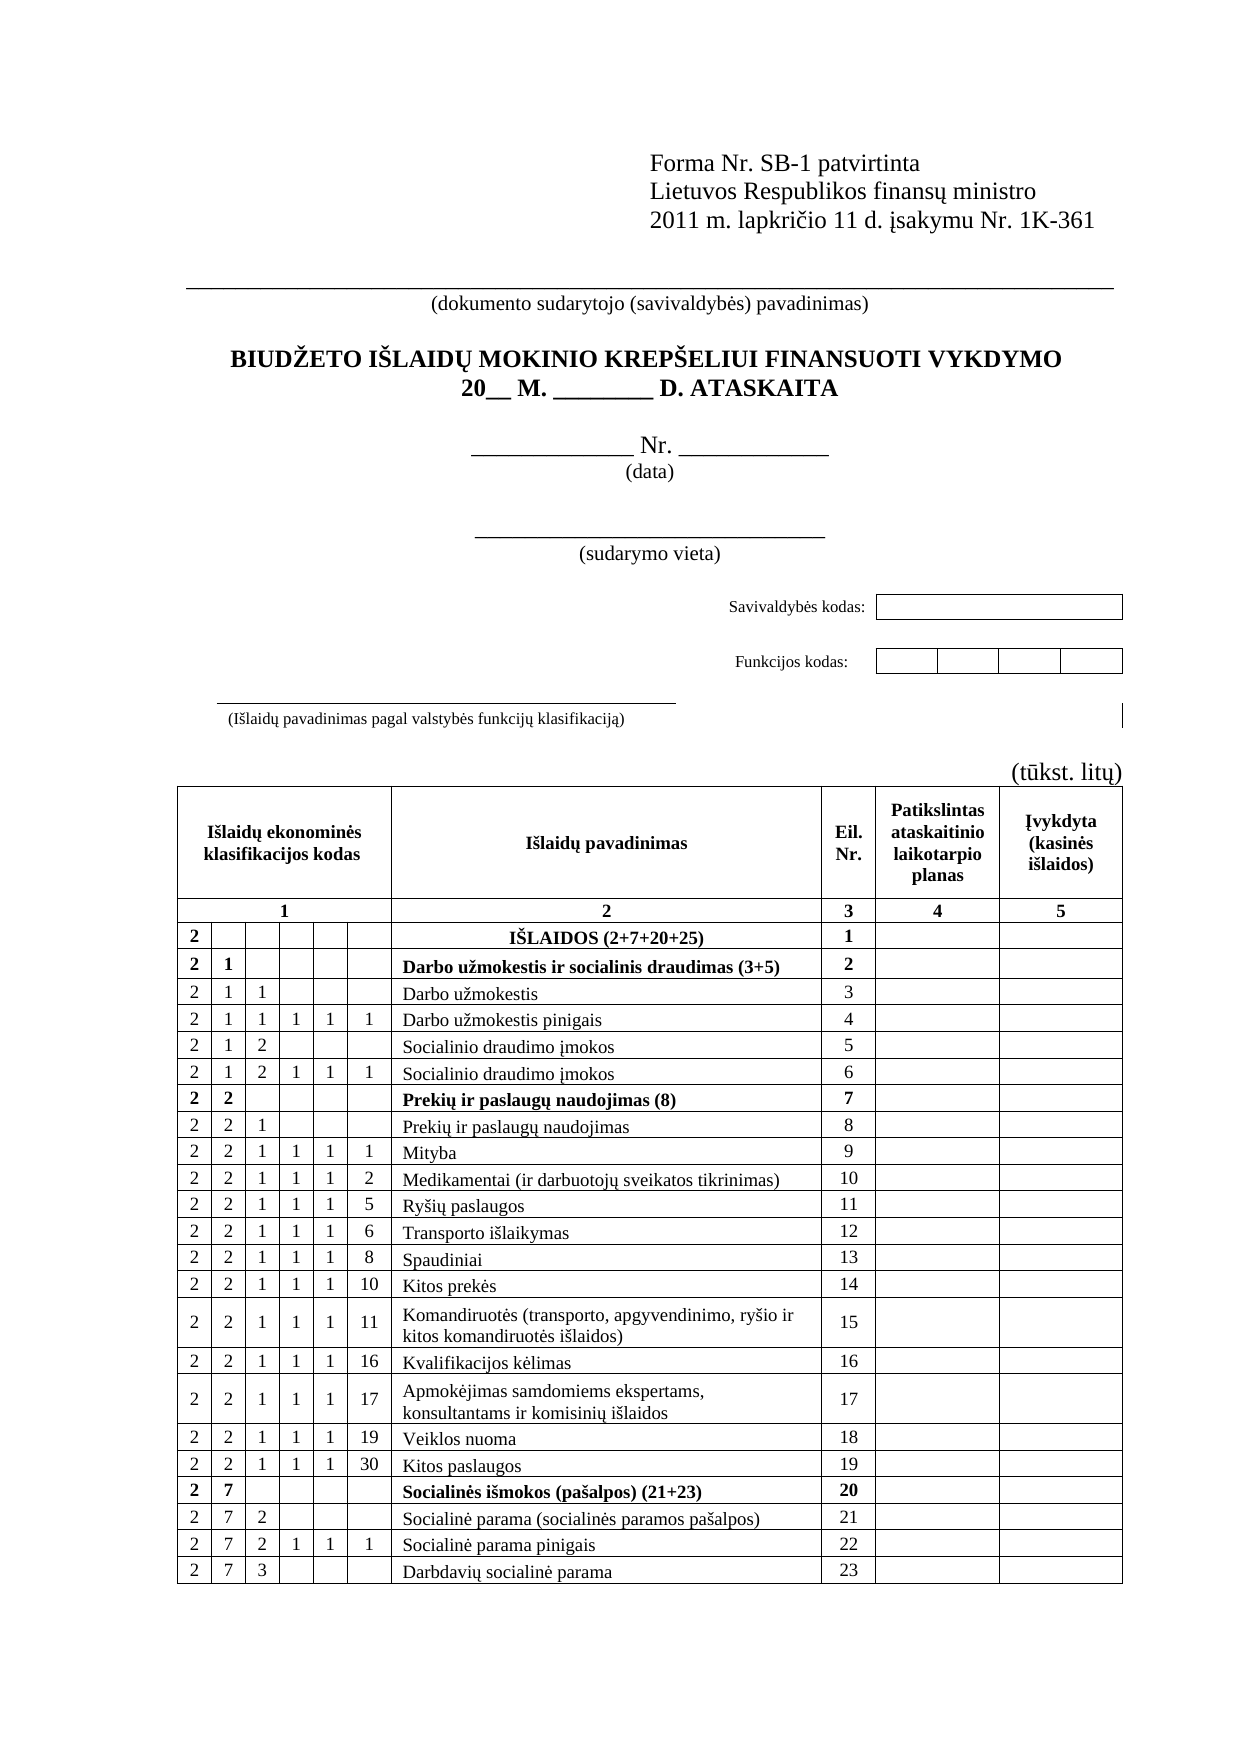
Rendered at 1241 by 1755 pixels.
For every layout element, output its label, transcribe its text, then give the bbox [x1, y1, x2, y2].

table_cell [1000, 1085, 1122, 1111]
table_cell 13 [822, 1245, 875, 1270]
table_cell 2 [178, 979, 211, 1004]
table_cell 1 [314, 1348, 347, 1373]
table_cell 2 [178, 1032, 211, 1057]
table_cell 23 [822, 1557, 875, 1582]
text ____________________________ [177, 512, 1122, 541]
table_cell 2 [178, 1112, 211, 1137]
table_cell 1 [314, 1218, 347, 1243]
table_cell 2 [212, 1191, 245, 1217]
table_cell 1 [280, 1424, 313, 1450]
table_cell 3 [246, 1557, 279, 1582]
table_cell Kitos prekės [392, 1271, 821, 1297]
table_cell 2 [178, 923, 211, 948]
table_cell [246, 949, 279, 978]
table_cell Mityba [392, 1138, 821, 1164]
table_cell [314, 1504, 347, 1529]
table_cell 9 [822, 1138, 875, 1164]
table_cell [876, 1530, 999, 1556]
table_cell 8 [822, 1112, 875, 1137]
table_cell 18 [822, 1424, 875, 1450]
table_cell 1 [280, 1165, 313, 1190]
table_cell Medikamentai (ir darbuotojų sveikatos tikrinimas) [392, 1165, 821, 1190]
table_cell 1 [314, 1165, 347, 1190]
table_cell [876, 1245, 999, 1270]
table_cell 2 [246, 1504, 279, 1529]
table_cell 10 [822, 1165, 875, 1190]
table_cell 1 [246, 1298, 279, 1347]
text BIUDŽETO IŠLAIDŲ MOKINIO KREPŠELIUI FINANSUOTI VYKDYMO 20__ M. ________ D. ATASKAITA [177, 344, 1122, 402]
table_cell 1 [280, 1191, 313, 1217]
table_cell 1 [280, 1530, 313, 1556]
table_cell 1 [212, 949, 245, 978]
table_cell [280, 1477, 313, 1503]
table_cell 2 [178, 1504, 211, 1529]
table_cell Darbo užmokestis pinigais [392, 1005, 821, 1031]
table_cell 2 [178, 1424, 211, 1450]
table_header [177, 648, 206, 673]
table_cell [212, 923, 245, 948]
table_cell 11 [348, 1298, 391, 1347]
table_cell [314, 1032, 347, 1057]
table_cell 1 [280, 1005, 313, 1031]
table_cell Kvalifikacijos kėlimas [392, 1348, 821, 1373]
table_cell [348, 1477, 391, 1503]
table_cell [876, 1424, 999, 1450]
table_cell [280, 1557, 313, 1582]
table_cell Apmokėjimas samdomiems ekspertams, konsultantams ir komisinių išlaidos [392, 1374, 821, 1423]
table_cell 1 [246, 1138, 279, 1164]
table_cell 1 [280, 1245, 313, 1270]
table_cell [280, 1085, 313, 1111]
table_cell 2 [178, 949, 211, 978]
table_cell Veiklos nuoma [392, 1424, 821, 1450]
table_header [177, 594, 277, 618]
table_cell 30 [348, 1451, 391, 1476]
table_header [877, 649, 937, 673]
table_cell [1000, 1530, 1122, 1556]
table_cell 20 [822, 1477, 875, 1503]
table_cell 2 [178, 1374, 211, 1423]
table_cell 2 [212, 1374, 245, 1423]
table_cell 2 [178, 1059, 211, 1084]
table_cell [876, 1451, 999, 1476]
table_cell 2 [212, 1218, 245, 1243]
table_cell 11 [822, 1191, 875, 1217]
table_cell [314, 1085, 347, 1111]
table_cell Socialinio draudimo įmokos [392, 1032, 821, 1057]
table_cell [314, 1477, 347, 1503]
table_cell [348, 949, 391, 978]
table_cell 3 [822, 899, 875, 922]
table_cell [1000, 1165, 1122, 1190]
table_cell 1 [246, 1112, 279, 1137]
table_cell 6 [348, 1218, 391, 1243]
table_cell 2 [178, 1530, 211, 1556]
table_cell 1 [348, 1059, 391, 1084]
table_cell Darbo užmokestis ir socialinis draudimas (3+5) [392, 949, 821, 978]
table_cell 1 [246, 1191, 279, 1217]
table_cell [1000, 923, 1122, 948]
table_cell 5 [1000, 899, 1122, 922]
table_cell 1 [314, 1530, 347, 1556]
table_cell 1 [246, 1271, 279, 1297]
table_cell [314, 979, 347, 1004]
table_cell 1 [314, 1298, 347, 1347]
table_cell 7 [212, 1530, 245, 1556]
table_cell 1 [314, 1191, 347, 1217]
table_cell Komandiruotės (transporto, apgyvendinimo, ryšio ir kitos komandiruotės išlaidos) [392, 1298, 821, 1347]
table_cell [280, 923, 313, 948]
table_cell [348, 1032, 391, 1057]
table_cell Transporto išlaikymas [392, 1218, 821, 1243]
table_cell [876, 1504, 999, 1529]
table_header Patikslintas ataskaitinio laikotarpio planas [876, 787, 999, 898]
table_cell 2 [212, 1424, 245, 1450]
table_cell 1 [246, 979, 279, 1004]
table_cell [876, 1112, 999, 1137]
table_cell 2 [178, 1451, 211, 1476]
table_cell [1000, 979, 1122, 1004]
table_cell [1000, 949, 1122, 978]
table_cell 2 [212, 1271, 245, 1297]
table_cell 1 [314, 1059, 347, 1084]
table_cell 1 [822, 923, 875, 948]
table_cell IŠLAIDOS (2+7+20+25) [392, 923, 821, 948]
table_cell 2 [212, 1165, 245, 1190]
table_cell [876, 1374, 999, 1423]
table_cell 2 [212, 1245, 245, 1270]
table_cell 1 [314, 1424, 347, 1450]
table_cell [246, 923, 279, 948]
table_cell [1000, 1218, 1122, 1243]
table_cell [1000, 1271, 1122, 1297]
table_cell 2 [178, 1271, 211, 1297]
table_cell Darbdavių socialinė parama [392, 1557, 821, 1582]
table_cell [1000, 1112, 1122, 1137]
table_cell [314, 923, 347, 948]
table_cell [246, 1477, 279, 1503]
table_cell [876, 1271, 999, 1297]
table_cell [246, 1085, 279, 1111]
table_cell 16 [348, 1348, 391, 1373]
table_cell [1000, 1138, 1122, 1164]
table_cell 14 [822, 1271, 875, 1297]
table_cell 1 [314, 1374, 347, 1423]
table_cell [280, 949, 313, 978]
table_cell [876, 923, 999, 948]
text _ [177, 263, 1122, 291]
table_cell 1 [212, 1059, 245, 1084]
table_cell [876, 1191, 999, 1217]
table_cell [348, 1557, 391, 1582]
table_cell 22 [822, 1530, 875, 1556]
table_cell 2 [212, 1298, 245, 1347]
table_cell Kitos paslaugos [392, 1451, 821, 1476]
table_header (Išlaidų pavadinimas pagal valstybės funkcijų klasifikaciją) [217, 704, 676, 728]
table_cell [876, 1165, 999, 1190]
table_cell 2 [348, 1165, 391, 1190]
table_cell 19 [348, 1424, 391, 1450]
table_cell 1 [348, 1138, 391, 1164]
table_cell [876, 1348, 999, 1373]
table_cell [1000, 1374, 1122, 1423]
table_cell 2 [212, 1138, 245, 1164]
table_cell [280, 1032, 313, 1057]
table_cell 2 [246, 1059, 279, 1084]
table_cell 1 [314, 1138, 347, 1164]
table_cell 2 [392, 899, 821, 922]
table_header [206, 648, 674, 673]
table_header [877, 595, 1122, 618]
table_cell 2 [178, 1557, 211, 1582]
table_cell [876, 1557, 999, 1582]
table_cell 12 [822, 1218, 875, 1243]
table_cell 4 [876, 899, 999, 922]
table_cell Prekių ir paslaugų naudojimas (8) [392, 1085, 821, 1111]
table_cell 2 [246, 1530, 279, 1556]
table_cell 1 [314, 1271, 347, 1297]
table_header Įvykdyta (kasinės išlaidos) [1000, 787, 1122, 898]
table_cell 7 [212, 1477, 245, 1503]
table_cell [1000, 1424, 1122, 1450]
table_cell Socialinės išmokos (pašalpos) (21+23) [392, 1477, 821, 1503]
table_header Savivaldybės kodas: [277, 594, 876, 618]
table_header Išlaidų pavadinimas [392, 787, 821, 898]
table_header [676, 703, 1122, 728]
table_cell [876, 1298, 999, 1347]
table_cell [314, 1112, 347, 1137]
table_cell 3 [822, 979, 875, 1004]
table_cell [876, 979, 999, 1004]
table_cell [348, 1112, 391, 1137]
text _____________ Nr. ____________ [177, 430, 1122, 459]
table_cell 1 [314, 1245, 347, 1270]
table_cell [1000, 1298, 1122, 1347]
table_cell 1 [280, 1218, 313, 1243]
table_cell [1000, 1504, 1122, 1529]
text (dokumento sudarytojo (savivaldybės) pavadinimas) [177, 291, 1122, 315]
table_cell 7 [212, 1504, 245, 1529]
table_cell 1 [314, 1451, 347, 1476]
table_cell 1 [280, 1059, 313, 1084]
table_header Funkcijos kodas: [675, 648, 876, 673]
table_cell 1 [246, 1348, 279, 1373]
table_cell 2 [178, 1005, 211, 1031]
table_cell 2 [822, 949, 875, 978]
text Forma Nr. SB-1 patvirtinta [649, 148, 1122, 176]
table_cell 2 [246, 1032, 279, 1057]
table_cell [348, 923, 391, 948]
table_cell 1 [212, 979, 245, 1004]
table_cell 7 [822, 1085, 875, 1111]
table_cell 5 [822, 1032, 875, 1057]
table_cell 1 [314, 1005, 347, 1031]
table_cell 1 [246, 1218, 279, 1243]
table_cell 2 [178, 1245, 211, 1270]
table_cell 1 [212, 1032, 245, 1057]
table_header [1061, 649, 1122, 673]
table_cell [876, 1032, 999, 1057]
table_cell [876, 1218, 999, 1243]
table_cell 2 [212, 1112, 245, 1137]
table_cell [1000, 1191, 1122, 1217]
table_cell [876, 1138, 999, 1164]
table_cell 1 [280, 1298, 313, 1347]
table_cell [1000, 1059, 1122, 1084]
table_cell [348, 1085, 391, 1111]
table_cell [1000, 1245, 1122, 1270]
table_cell 1 [348, 1005, 391, 1031]
table_cell [280, 1504, 313, 1529]
text (sudarymo vieta) [177, 541, 1122, 565]
table_cell Socialinė parama pinigais [392, 1530, 821, 1556]
table_cell 1 [246, 1374, 279, 1423]
text (tūkst. litų) [177, 757, 1122, 786]
table_cell Ryšių paslaugos [392, 1191, 821, 1217]
table_cell 1 [280, 1271, 313, 1297]
table_cell 21 [822, 1504, 875, 1529]
table_cell 2 [178, 1298, 211, 1347]
table_cell 2 [178, 1085, 211, 1111]
table_cell 17 [348, 1374, 391, 1423]
table_cell 2 [178, 1218, 211, 1243]
table_cell [876, 949, 999, 978]
table_cell [1000, 1557, 1122, 1582]
table_cell Spaudiniai [392, 1245, 821, 1270]
text 2011 m. lapkričio 11 d. įsakymu Nr. 1K-361 [649, 205, 1122, 234]
table_cell Darbo užmokestis [392, 979, 821, 1004]
table_cell 8 [348, 1245, 391, 1270]
table_cell Prekių ir paslaugų naudojimas [392, 1112, 821, 1137]
table_cell 2 [178, 1165, 211, 1190]
table_cell 1 [246, 1424, 279, 1450]
table_cell 1 [280, 1138, 313, 1164]
table_cell 1 [178, 899, 391, 922]
table_cell [348, 1504, 391, 1529]
table_cell 17 [822, 1374, 875, 1423]
table_cell [1000, 1348, 1122, 1373]
table_cell 19 [822, 1451, 875, 1476]
table_cell 2 [178, 1348, 211, 1373]
table_cell 2 [178, 1138, 211, 1164]
table_cell 5 [348, 1191, 391, 1217]
table_cell 1 [246, 1451, 279, 1476]
table_cell 2 [212, 1451, 245, 1476]
table_cell [280, 1112, 313, 1137]
text Lietuvos Respublikos finansų ministro [649, 176, 1122, 205]
table_cell [280, 979, 313, 1004]
table_cell 2 [178, 1191, 211, 1217]
table_cell 2 [178, 1477, 211, 1503]
table_cell 1 [246, 1005, 279, 1031]
table_cell 1 [246, 1245, 279, 1270]
table_cell [314, 1557, 347, 1582]
table_header Išlaidų ekonominės klasifikacijos kodas [178, 787, 391, 898]
table_cell 1 [280, 1451, 313, 1476]
table_cell [1000, 1005, 1122, 1031]
table_cell 4 [822, 1005, 875, 1031]
table_cell [1000, 1451, 1122, 1476]
table_cell 15 [822, 1298, 875, 1347]
table_cell [348, 979, 391, 1004]
table_cell [876, 1477, 999, 1503]
table_cell 6 [822, 1059, 875, 1084]
table_header Eil. Nr. [822, 787, 875, 898]
table_cell 1 [280, 1374, 313, 1423]
table_cell 16 [822, 1348, 875, 1373]
table_cell [876, 1085, 999, 1111]
table_header [999, 649, 1060, 673]
table_cell 1 [246, 1165, 279, 1190]
table_cell [876, 1005, 999, 1031]
table_cell 2 [212, 1348, 245, 1373]
table_cell 1 [212, 1005, 245, 1031]
table_cell 1 [348, 1530, 391, 1556]
table_cell [1000, 1477, 1122, 1503]
table_cell 7 [212, 1557, 245, 1582]
table_cell Socialinio draudimo įmokos [392, 1059, 821, 1084]
table_cell [314, 949, 347, 978]
table_cell [876, 1059, 999, 1084]
table_cell [1000, 1032, 1122, 1057]
table_cell 10 [348, 1271, 391, 1297]
text (data) [177, 459, 1122, 483]
table_cell Socialinė parama (socialinės paramos pašalpos) [392, 1504, 821, 1529]
table_cell 1 [280, 1348, 313, 1373]
table_header [177, 703, 217, 728]
table_cell 2 [212, 1085, 245, 1111]
table_header [938, 649, 998, 673]
